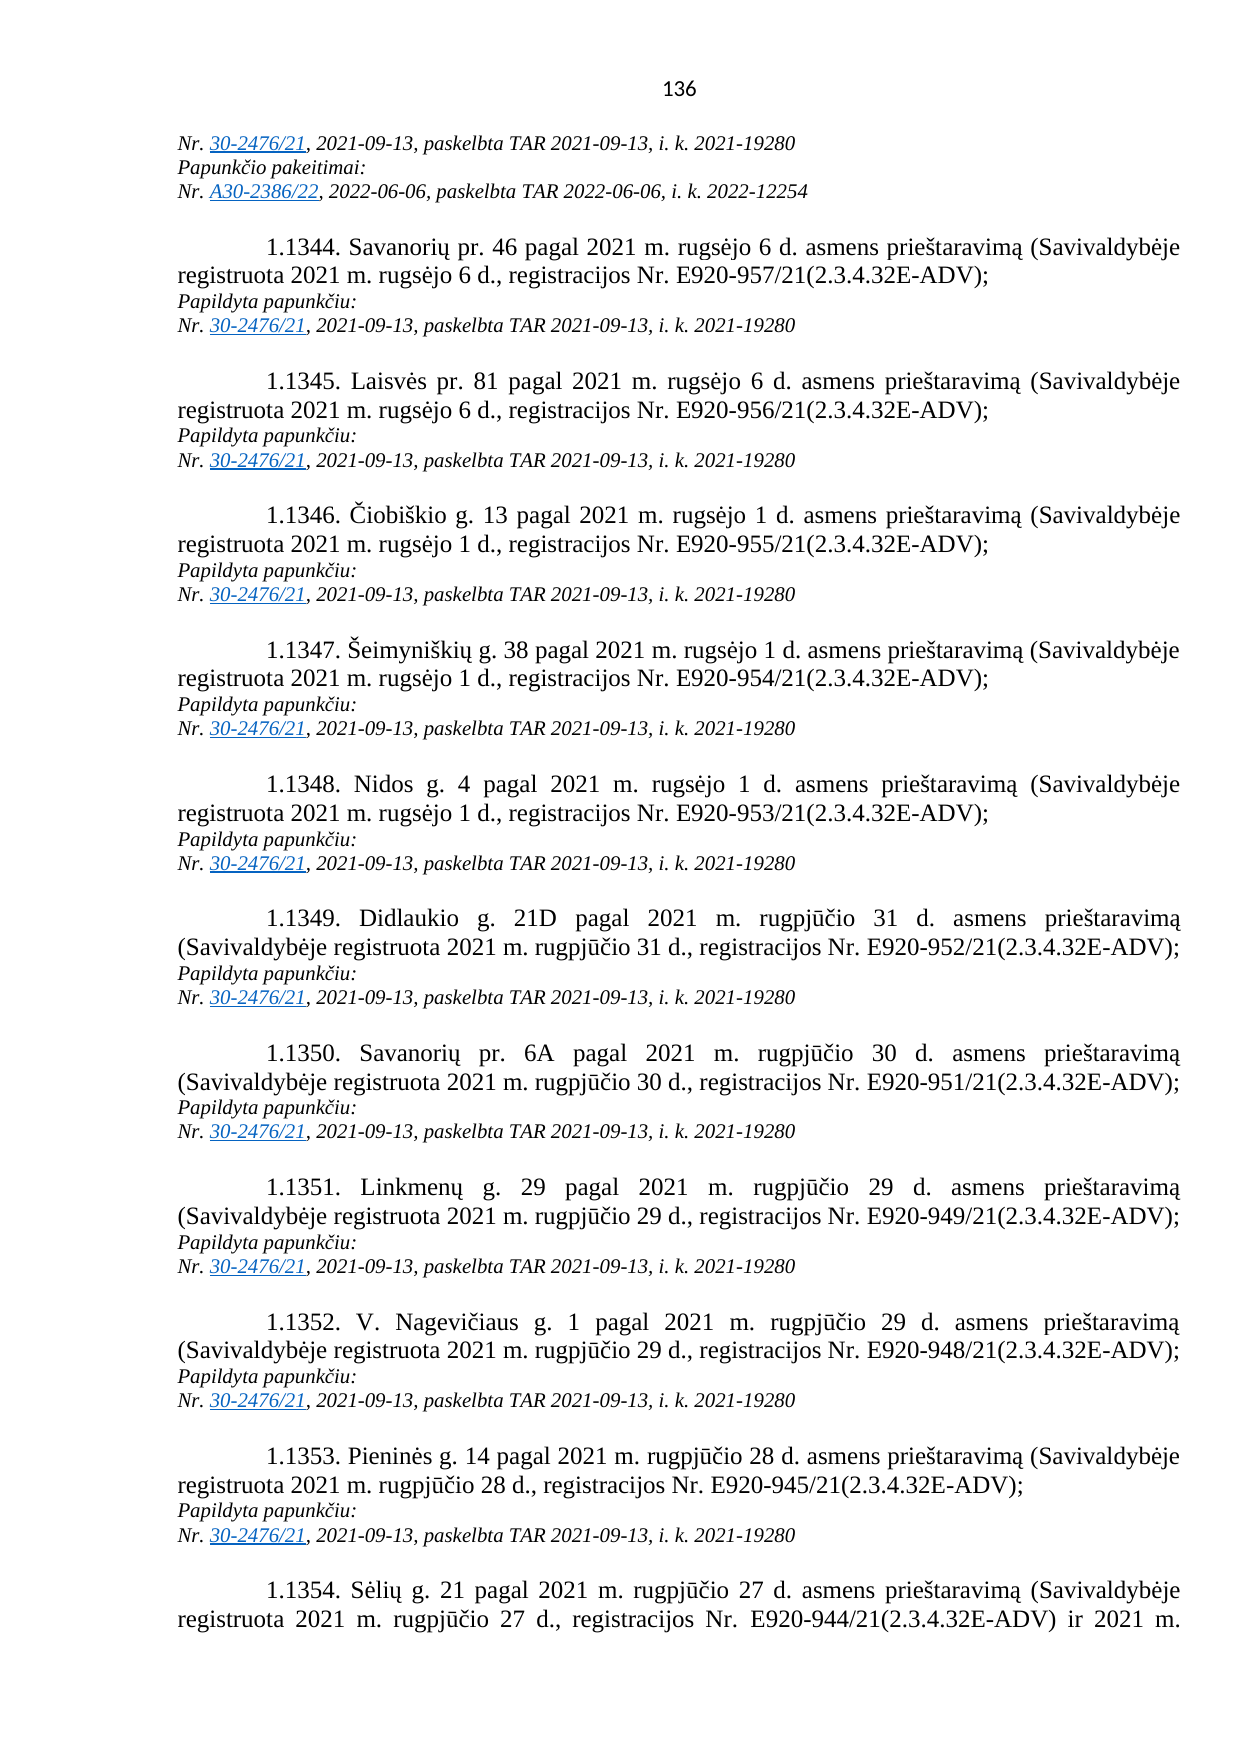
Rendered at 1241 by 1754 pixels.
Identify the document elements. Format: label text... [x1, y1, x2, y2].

text Papildyta papunkčiu: [177, 423, 1181, 447]
text Papildyta papunkčiu: [177, 1095, 1181, 1119]
text Papildyta papunkčiu: [177, 1230, 1181, 1254]
text Nr. 30-2476/21, 2021-09-13, paskelbta TAR 2021-09-13, i. k. 2021-19280 [177, 1254, 1181, 1278]
text 1.1347. Šeimyniškių g. 38 pagal 2021 m. rugsėjo 1 d. asmens prieštaravimą (Savivaldybėje registruota 2021 m. rugsėjo 1 d., registracijos Nr. E920-954/21(2.3.4.32E-ADV); [177, 635, 1181, 692]
text Nr. 30-2476/21, 2021-09-13, paskelbta TAR 2021-09-13, i. k. 2021-19280 [177, 131, 1181, 155]
text Papildyta papunkčiu: [177, 1364, 1181, 1388]
text Papunkčio pakeitimai: [177, 155, 1181, 179]
text Nr. 30-2476/21, 2021-09-13, paskelbta TAR 2021-09-13, i. k. 2021-19280 [177, 1119, 1181, 1143]
text Papildyta papunkčiu: [177, 289, 1181, 313]
text Nr. 30-2476/21, 2021-09-13, paskelbta TAR 2021-09-13, i. k. 2021-19280 [177, 582, 1181, 606]
text Nr. 30-2476/21, 2021-09-13, paskelbta TAR 2021-09-13, i. k. 2021-19280 [177, 985, 1181, 1009]
text Nr. 30-2476/21, 2021-09-13, paskelbta TAR 2021-09-13, i. k. 2021-19280 [177, 1522, 1181, 1547]
text Papildyta papunkčiu: [177, 692, 1181, 716]
text Nr. 30-2476/21, 2021-09-13, paskelbta TAR 2021-09-13, i. k. 2021-19280 [177, 851, 1181, 875]
text 1.1348. Nidos g. 4 pagal 2021 m. rugsėjo 1 d. asmens prieštaravimą (Savivaldybėje registruota 2021 m. rugsėjo 1 d., registracijos Nr. E920-953/21(2.3.4.32E-ADV); [177, 769, 1181, 827]
text Papildyta papunkčiu: [177, 558, 1181, 582]
text 1.1345. Laisvės pr. 81 pagal 2021 m. rugsėjo 6 d. asmens prieštaravimą (Savivaldybėje registruota 2021 m. rugsėjo 6 d., registracijos Nr. E920-956/21(2.3.4.32E-ADV); [177, 366, 1181, 423]
text 1.1351. Linkmenų g. 29 pagal 2021 m. rugpjūčio 29 d. asmens prieštaravimą (Savivaldybėje registruota 2021 m. rugpjūčio 29 d., registracijos Nr. E920-949/21(2.3.4.32E-ADV); [177, 1172, 1181, 1230]
text 1.1346. Čiobiškio g. 13 pagal 2021 m. rugsėjo 1 d. asmens prieštaravimą (Savivaldybėje registruota 2021 m. rugsėjo 1 d., registracijos Nr. E920-955/21(2.3.4.32E-ADV); [177, 500, 1181, 558]
text Nr. 30-2476/21, 2021-09-13, paskelbta TAR 2021-09-13, i. k. 2021-19280 [177, 1388, 1181, 1412]
text 1.1349. Didlaukio g. 21D pagal 2021 m. rugpjūčio 31 d. asmens prieštaravimą (Savivaldybėje registruota 2021 m. rugpjūčio 31 d., registracijos Nr. E920-952/21(2.3.4.32E-ADV); [177, 903, 1181, 961]
text Nr. A30-2386/22, 2022-06-06, paskelbta TAR 2022-06-06, i. k. 2022-12254 [177, 179, 1181, 203]
text Papildyta papunkčiu: [177, 1498, 1181, 1522]
text 1.1350. Savanorių pr. 6A pagal 2021 m. rugpjūčio 30 d. asmens prieštaravimą (Savivaldybėje registruota 2021 m. rugpjūčio 30 d., registracijos Nr. E920-951/21(2.3.4.32E-ADV); [177, 1038, 1181, 1095]
text Nr. 30-2476/21, 2021-09-13, paskelbta TAR 2021-09-13, i. k. 2021-19280 [177, 313, 1181, 337]
text Nr. 30-2476/21, 2021-09-13, paskelbta TAR 2021-09-13, i. k. 2021-19280 [177, 447, 1181, 472]
text 1.1344. Savanorių pr. 46 pagal 2021 m. rugsėjo 6 d. asmens prieštaravimą (Savivaldybėje registruota 2021 m. rugsėjo 6 d., registracijos Nr. E920-957/21(2.3.4.32E-ADV); [177, 232, 1181, 289]
text Papildyta papunkčiu: [177, 827, 1181, 851]
text 1.1354. Sėlių g. 21 pagal 2021 m. rugpjūčio 27 d. asmens prieštaravimą (Savivaldybėje registruota 2021 m. rugpjūčio 27 d., registracijos Nr. E920-944/21(2.3.4.32E-ADV) ir 2021 m. [177, 1575, 1181, 1633]
text 1.1353. Pieninės g. 14 pagal 2021 m. rugpjūčio 28 d. asmens prieštaravimą (Savivaldybėje registruota 2021 m. rugpjūčio 28 d., registracijos Nr. E920-945/21(2.3.4.32E-ADV); [177, 1441, 1181, 1498]
text Papildyta papunkčiu: [177, 961, 1181, 985]
text 1.1352. V. Nagevičiaus g. 1 pagal 2021 m. rugpjūčio 29 d. asmens prieštaravimą (Savivaldybėje registruota 2021 m. rugpjūčio 29 d., registracijos Nr. E920-948/21(2.3.4.32E-ADV); [177, 1307, 1181, 1364]
text Nr. 30-2476/21, 2021-09-13, paskelbta TAR 2021-09-13, i. k. 2021-19280 [177, 716, 1181, 740]
